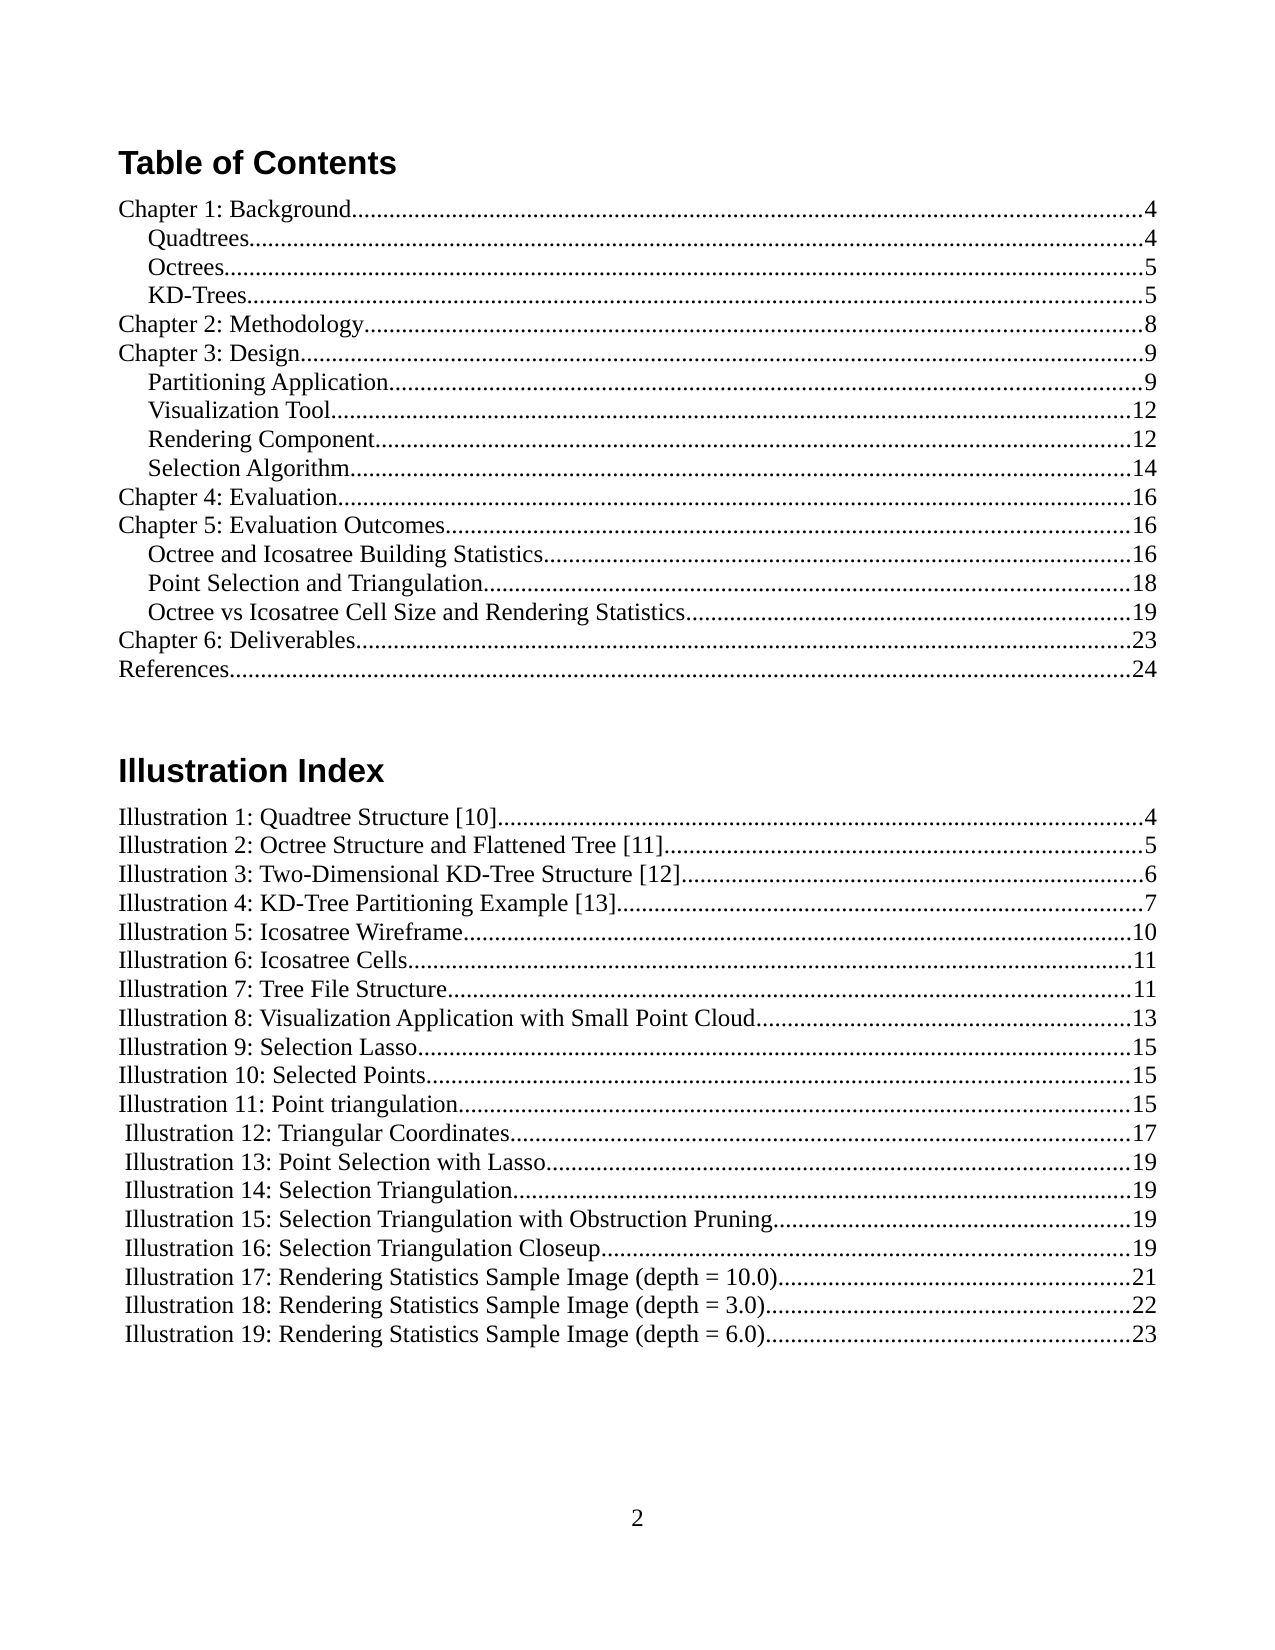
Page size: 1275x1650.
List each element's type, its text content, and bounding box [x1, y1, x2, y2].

text Illustration 5: Icosatree Wireframe 10 [118, 917, 1157, 946]
text Octrees 5 [148, 252, 1157, 280]
text Quadtrees 4 [148, 223, 1157, 252]
text Selection Algorithm 14 [148, 453, 1157, 482]
text KD-Trees 5 [148, 280, 1157, 309]
text Illustration 1: Quadtree Structure [10] 4 [118, 802, 1157, 831]
subtitle Table of Contents [118, 143, 1157, 182]
text Partitioning Application 9 [148, 367, 1157, 395]
text Illustration 9: Selection Lasso 15 [118, 1032, 1157, 1061]
text Chapter 4: Evaluation 16 [118, 482, 1157, 510]
text Chapter 2: Methodology 8 [118, 309, 1157, 338]
subtitle Illustration Index [118, 751, 1157, 789]
text Chapter 1: Background 4 [118, 194, 1157, 223]
text Rendering Component 12 [148, 424, 1157, 453]
text Illustration 11: Point triangulation 15 [118, 1089, 1157, 1118]
text Illustration 2: Octree Structure and Flattened Tree [11] 5 [118, 831, 1157, 859]
text Chapter 5: Evaluation Outcomes 16 [118, 510, 1157, 539]
text Illustration 13: Point Selection with Lasso 19 [118, 1147, 1157, 1176]
text Illustration 7: Tree File Structure 11 [118, 974, 1157, 1003]
text Illustration 14: Selection Triangulation 19 [118, 1176, 1157, 1204]
text Illustration 15: Selection Triangulation with Obstruction Pruning 19 [118, 1204, 1157, 1233]
text Illustration 3: Two-Dimensional KD-Tree Structure [12] 6 [118, 859, 1157, 888]
text Illustration 6: Icosatree Cells 11 [118, 946, 1157, 974]
text Visualization Tool 12 [148, 395, 1157, 424]
text References 24 [118, 654, 1157, 683]
text Octree and Icosatree Building Statistics 16 [148, 539, 1157, 568]
text Chapter 6: Deliverables 23 [118, 625, 1157, 654]
text Point Selection and Triangulation 18 [148, 568, 1157, 597]
text Chapter 3: Design 9 [118, 338, 1157, 367]
text Illustration 4: KD-Tree Partitioning Example [13] 7 [118, 888, 1157, 917]
text Octree vs Icosatree Cell Size and Rendering Statistics 19 [148, 597, 1157, 625]
text Illustration 16: Selection Triangulation Closeup 19 [118, 1233, 1157, 1262]
text Illustration 19: Rendering Statistics Sample Image (depth = 6.0) 23 [118, 1319, 1157, 1348]
text Illustration 18: Rendering Statistics Sample Image (depth = 3.0) 22 [118, 1291, 1157, 1319]
text Illustration 10: Selected Points 15 [118, 1061, 1157, 1089]
text Illustration 12: Triangular Coordinates 17 [118, 1118, 1157, 1147]
text Illustration 17: Rendering Statistics Sample Image (depth = 10.0) 21 [118, 1262, 1157, 1291]
text Illustration 8: Visualization Application with Small Point Cloud 13 [118, 1003, 1157, 1032]
